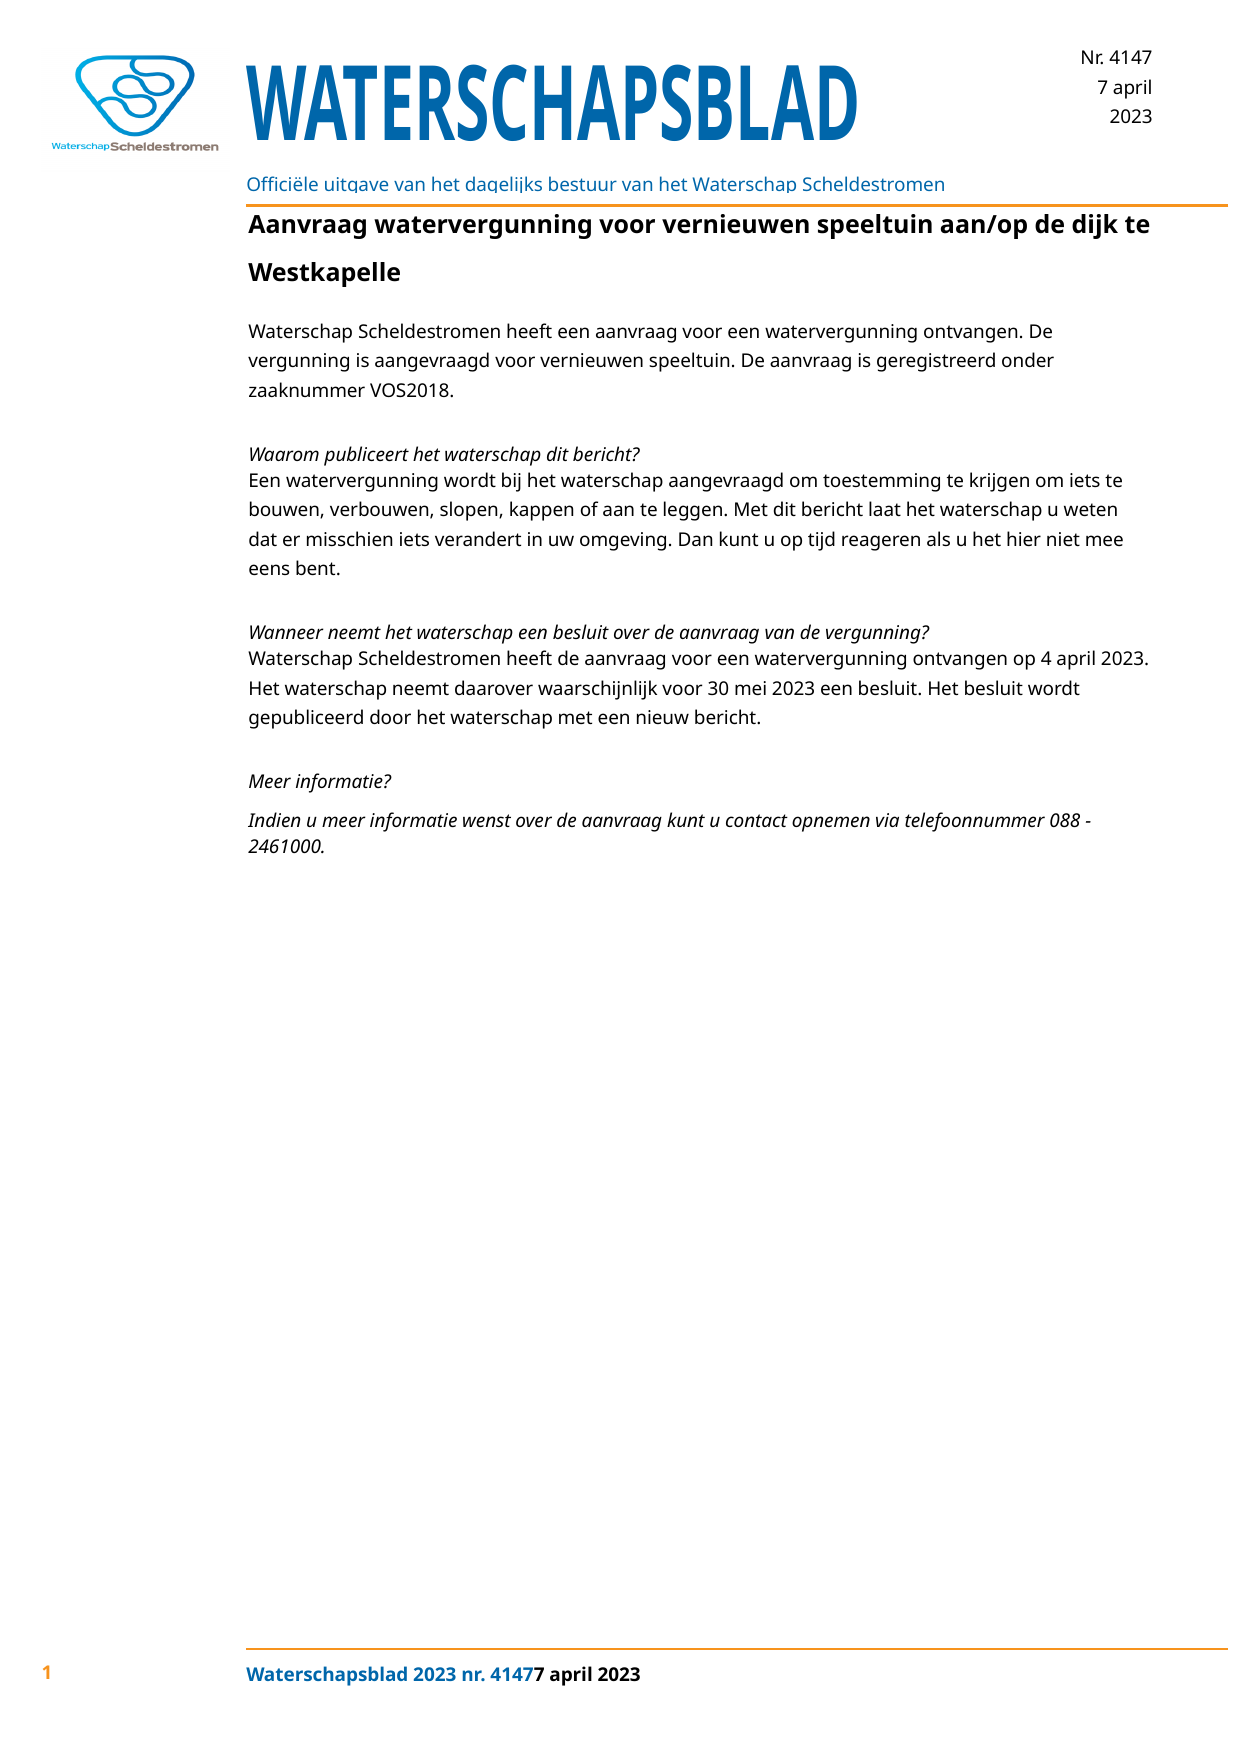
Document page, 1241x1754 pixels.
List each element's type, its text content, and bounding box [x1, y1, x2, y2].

picture [41, 47, 231, 172]
text Een watervergunning wordt bij het waterschap aangevraagd om toestemming te krijgen om iets te bouwen, verbouwen, slopen, kappen of aan te leggen. Met dit bericht laat het waterschap u weten dat er misschien iets verandert in uw omgeving. Dan kunt u op tijd reageren als u het hier niet mee eens bent. [248, 467, 1152, 581]
text Waterschap Scheldestromen heeft een aanvraag voor een watervergunning ontvangen. De vergunning is aangevraagd voor vernieuwen speeltuin. De aanvraag is geregistreerd onder zaaknummer VOS2018. [248, 318, 1152, 403]
text Waarom publiceert het waterschap dit bericht? [248, 441, 1152, 467]
text Aanvraag watervergunning voor vernieuwen speeltuin aan/op de dijk te Westkapelle [248, 207, 1152, 288]
text Meer informatie? [248, 768, 1152, 794]
text Wanneer neemt het waterschap een besluit over de aanvraag van de vergunning? [248, 619, 1152, 645]
text Indien u meer informatie wenst over de aanvraag kunt u contact opnemen via telefoonnummer 088 - 2461000. [248, 808, 1152, 859]
text Waterschap Scheldestromen heeft de aanvraag voor een watervergunning ontvangen op 4 april 2023. Het waterschap neemt daarover waarschijnlijk voor 30 mei 2023 een besluit. Het besluit wordt gepubliceerd door het waterschap met een nieuw bericht. [248, 645, 1152, 730]
